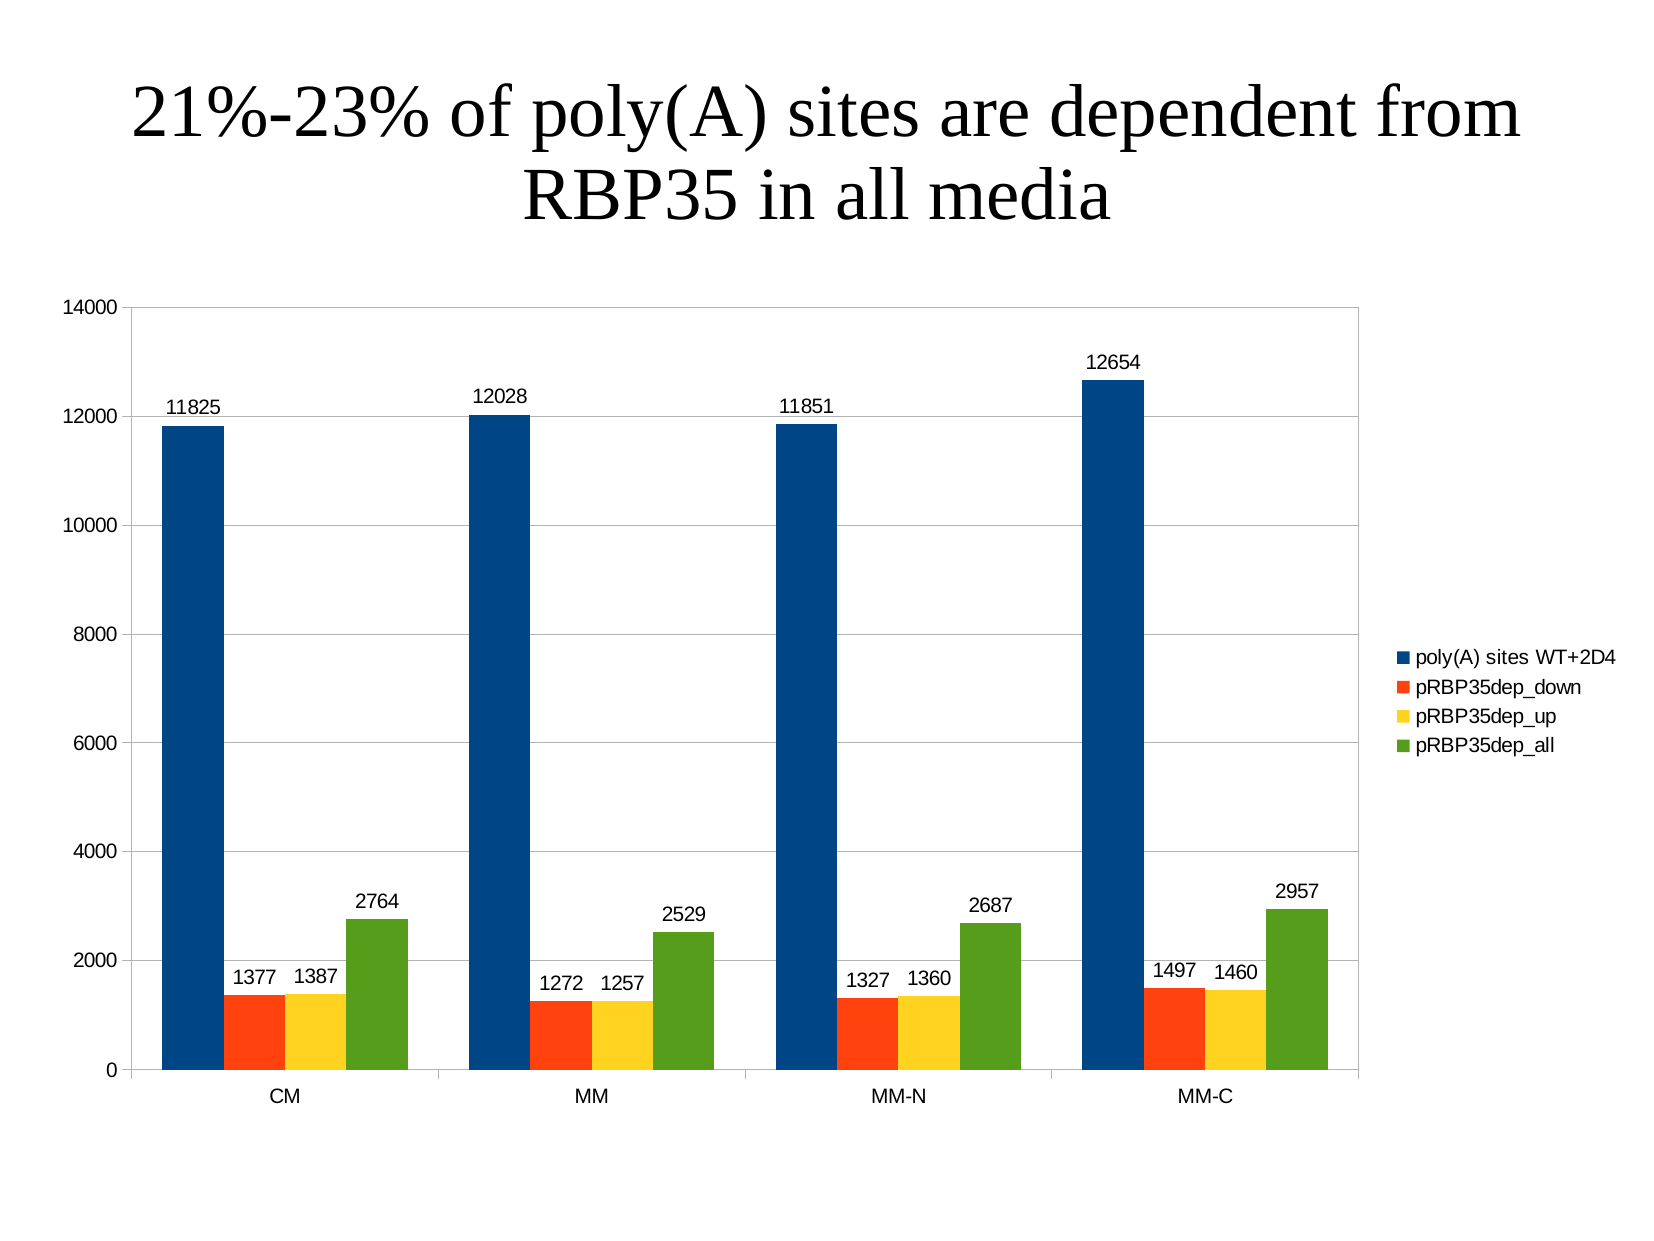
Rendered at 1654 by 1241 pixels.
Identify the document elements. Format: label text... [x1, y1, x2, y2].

chart [30, 278, 1636, 1126]
title 21%-23% of poly(A) sites are dependent from RBP35 in all media [82, 49, 1571, 257]
